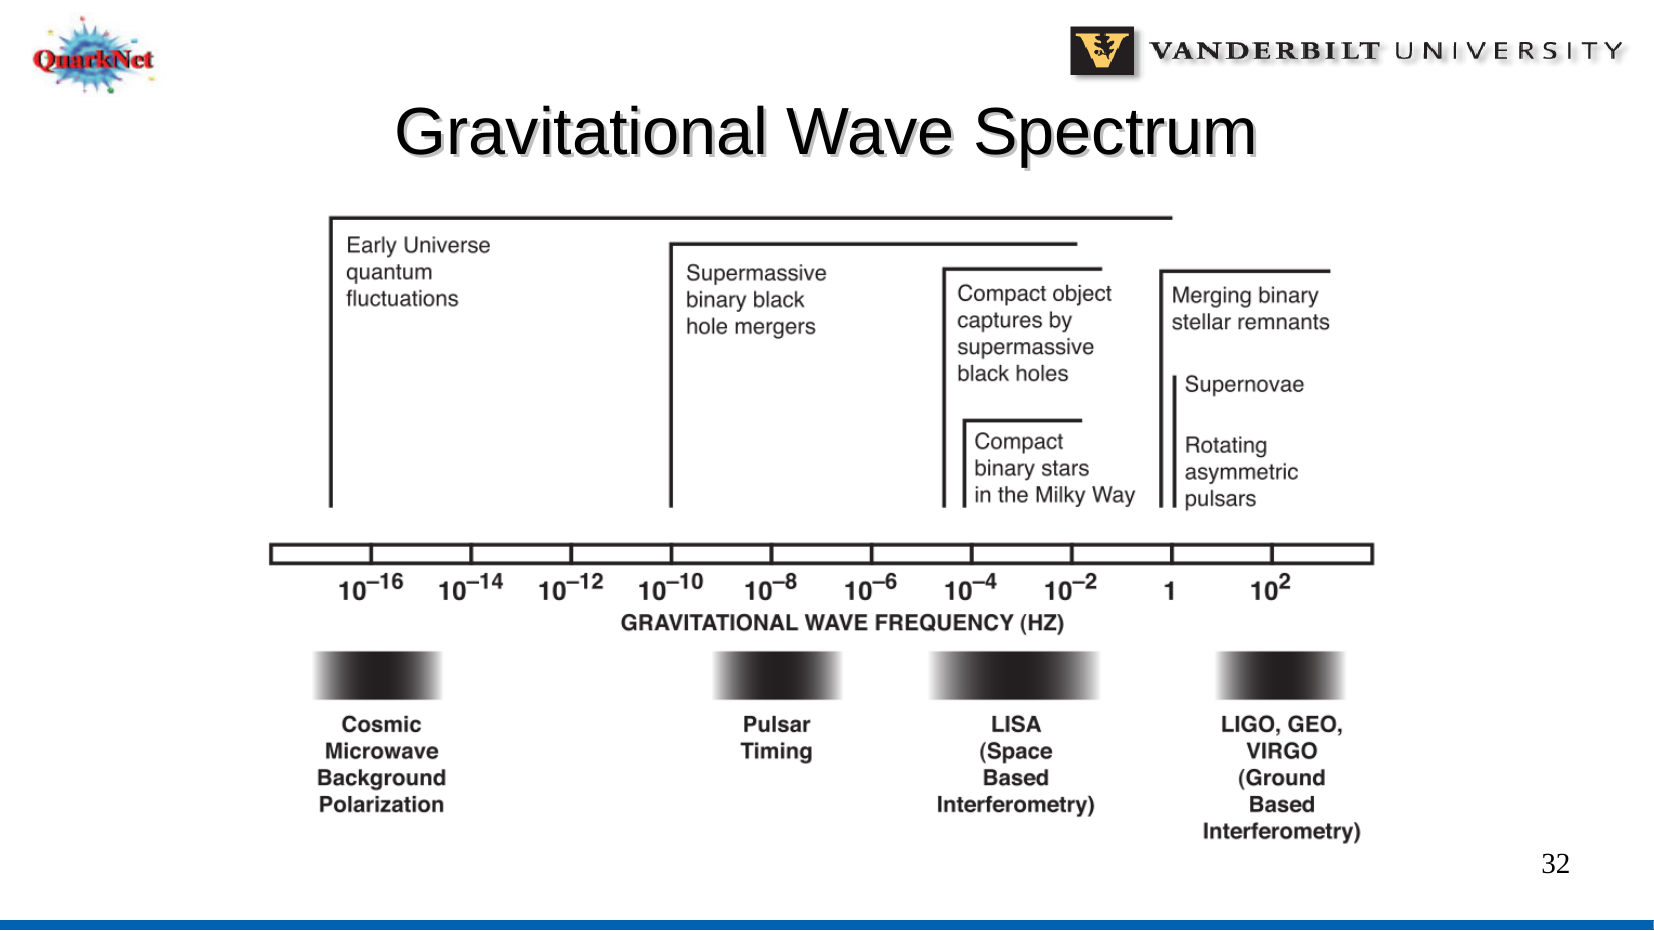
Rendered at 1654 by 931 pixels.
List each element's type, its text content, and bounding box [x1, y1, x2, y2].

picture [19, 12, 166, 102]
title Gravitational Wave Spectrum [82, 93, 1571, 169]
picture [230, 182, 1431, 900]
picture [1067, 23, 1638, 86]
